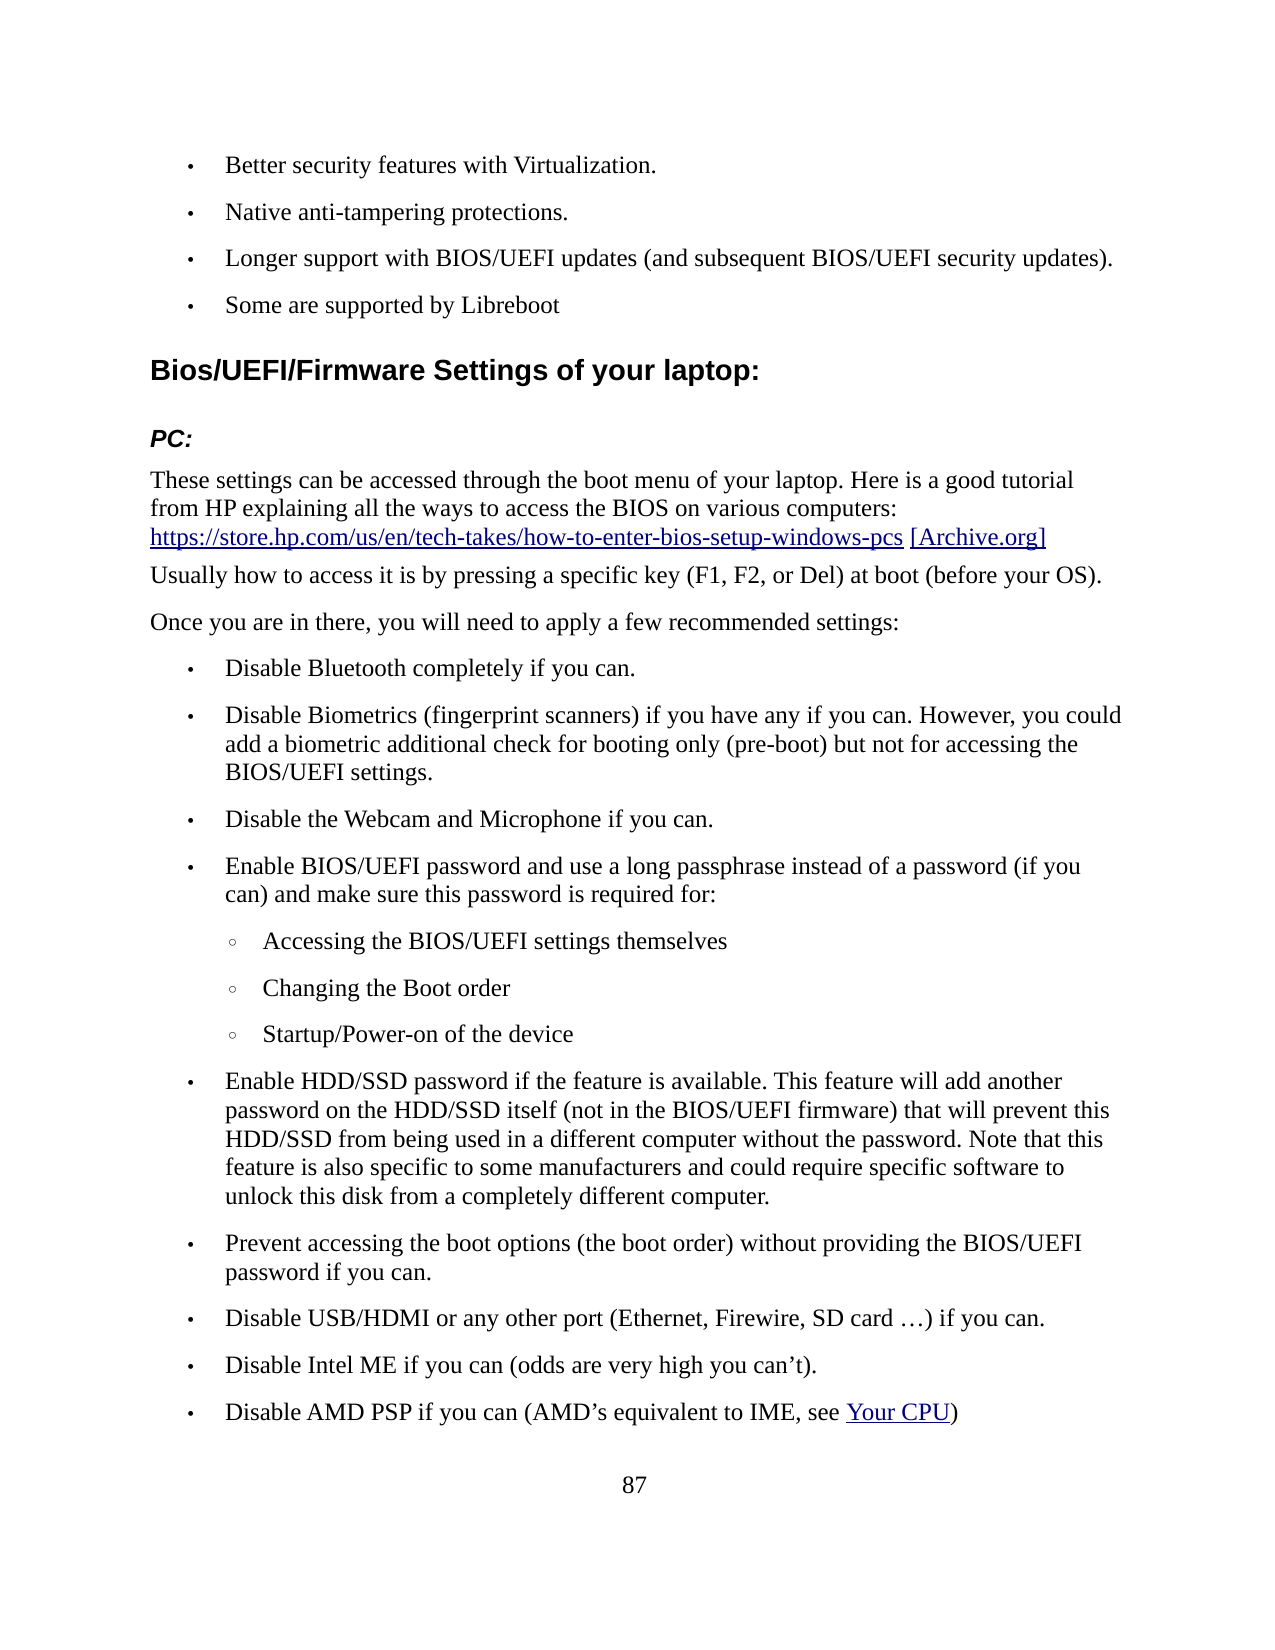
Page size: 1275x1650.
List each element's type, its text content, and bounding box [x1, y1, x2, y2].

list Disable Bluetooth completely if you can. [187, 653, 1125, 682]
list Longer support with BIOS/UEFI updates (and subsequent BIOS/UEFI security updates). [187, 243, 1125, 272]
list Accessing the BIOS/UEFI settings themselves [225, 926, 1125, 955]
list Changing the Boot order [225, 973, 1125, 1002]
list Disable Biometrics (fingerprint scanners) if you have any if you can. However, you could add a biometric additional check for booting only (pre-boot) but not for accessing the BIOS/UEFI settings. [187, 700, 1125, 786]
list Native anti-tampering protections. [187, 197, 1125, 225]
list Enable BIOS/UEFI password and use a long passphrase instead of a password (if you can) and make sure this password is required for: [187, 851, 1125, 908]
text Usually how to access it is by pressing a specific key (F1, F2, or Del) at boot (before your OS). [150, 560, 1125, 589]
text Once you are in there, you will need to apply a few recommended settings: [150, 607, 1125, 635]
list Startup/Power-on of the device [225, 1019, 1125, 1048]
list Some are supported by Libreboot [187, 290, 1125, 319]
subtitle PC: [150, 424, 1125, 452]
list Disable USB/HDMI or any other port (Ethernet, Firewire, SD card …) if you can. [187, 1303, 1125, 1332]
list Prevent accessing the boot options (the boot order) without providing the BIOS/UEFI password if you can. [187, 1228, 1125, 1285]
list Disable AMD PSP if you can (AMD’s equivalent to IME, see Your CPU) [187, 1397, 1125, 1425]
list Disable Intel ME if you can (odds are very high you can’t). [187, 1350, 1125, 1379]
list Better security features with Virtualization. [187, 150, 1125, 179]
text These settings can be accessed through the boot menu of your laptop. Here is a good tutorial from HP explaining all the ways to access the BIOS on various computers: https://store.hp.com/us/en/tech-takes/how-to-enter-bios-setup-windows-pcs [Archive.org] [150, 465, 1125, 551]
list Disable the Webcam and Microphone if you can. [187, 804, 1125, 833]
subtitle Bios/UEFI/Firmware Settings of your laptop: [150, 353, 1125, 386]
list Enable HDD/SSD password if the feature is available. This feature will add another password on the HDD/SSD itself (not in the BIOS/UEFI firmware) that will prevent this HDD/SSD from being used in a different computer without the password. Note that this feature is also specific to some manufacturers and could require specific software to unlock this disk from a completely different computer. [187, 1066, 1125, 1210]
